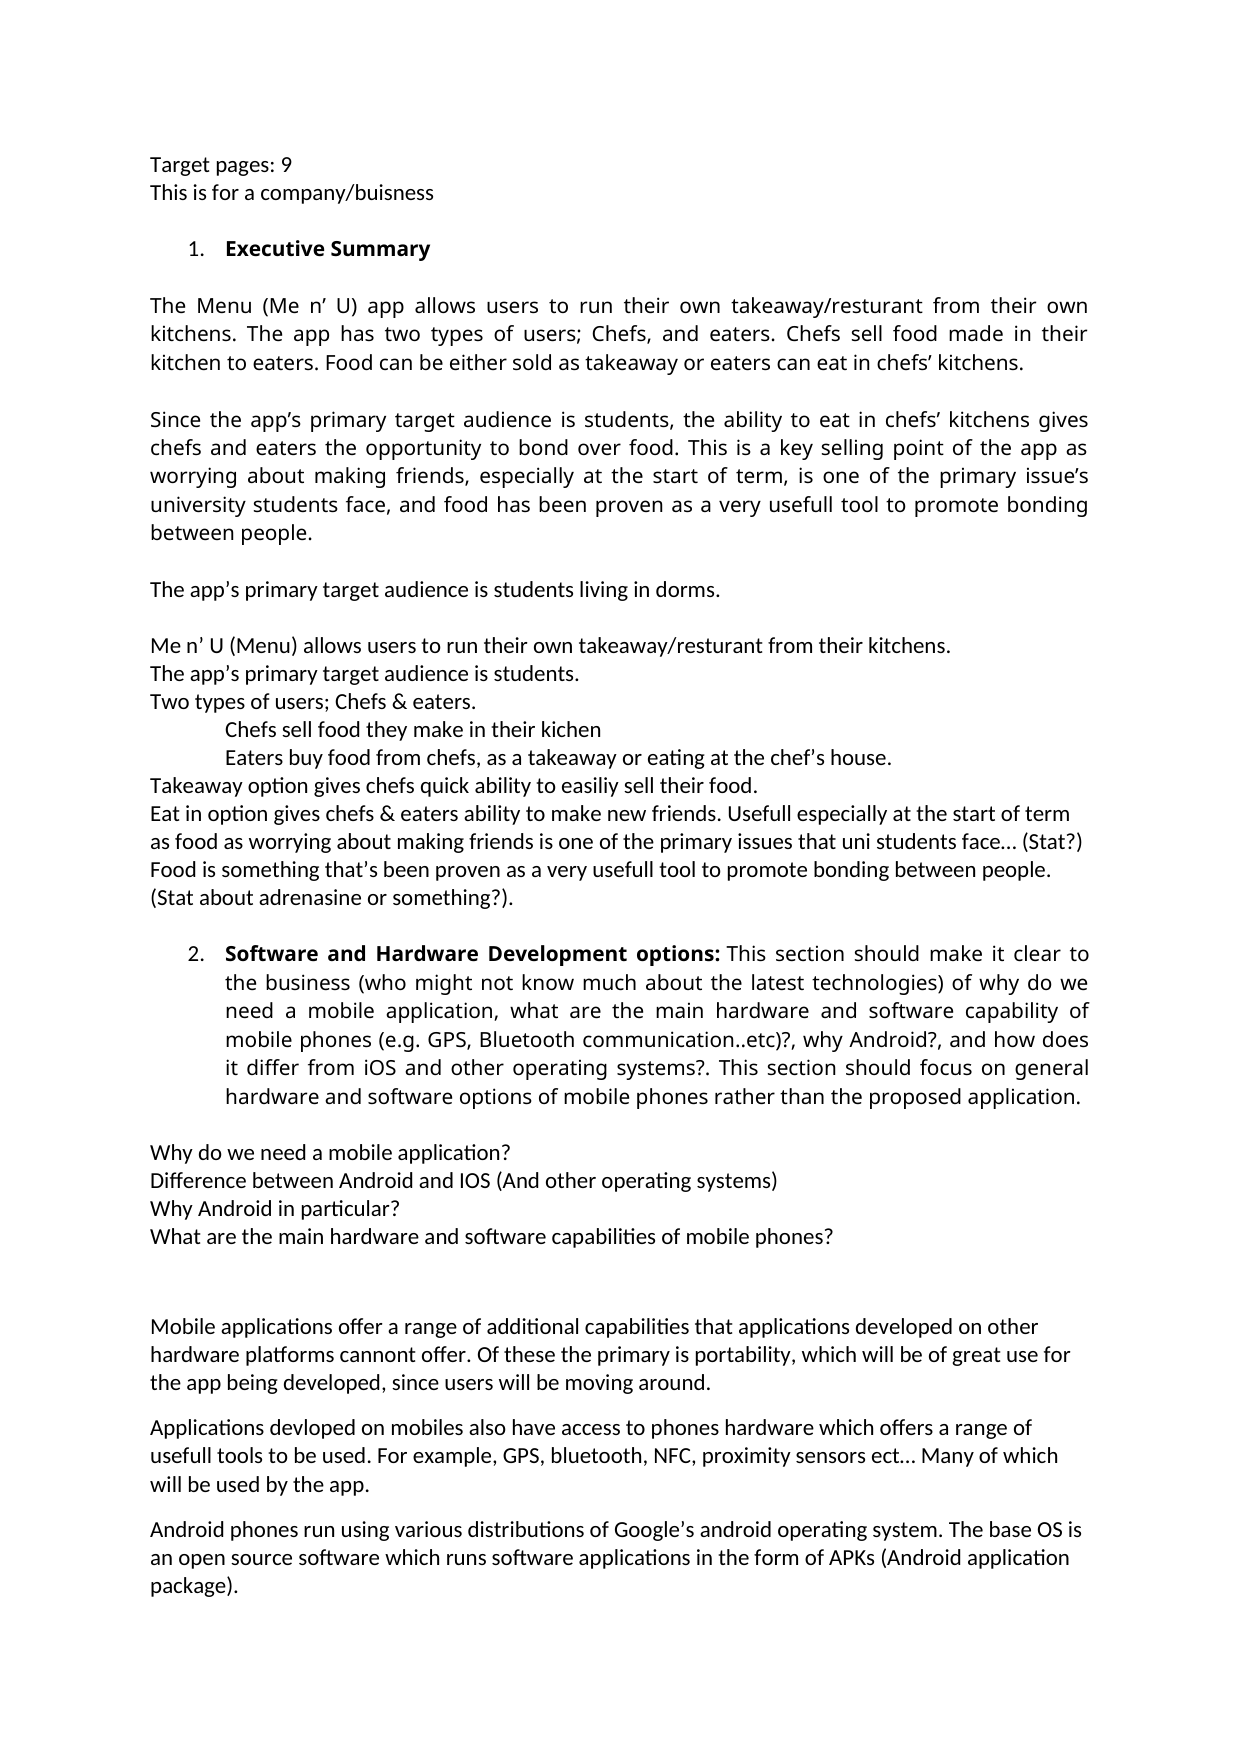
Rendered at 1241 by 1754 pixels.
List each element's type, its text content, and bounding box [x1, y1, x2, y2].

text Eat in option gives chefs & eaters ability to make new friends. Usefull especially at the start of term as food as worrying about making friends is one of the primary issues that uni students face… (Stat?) [150, 799, 1090, 856]
text Target pages: 9 [150, 150, 1090, 178]
text The Menu (Me n’ U) app allows users to run their own takeaway/resturant from their own kitchens. The app has two types of users; Chefs, and eaters. Chefs sell food made in their kitchen to eaters. Food can be either sold as takeaway or eaters can eat in chefs’ kitchens. [150, 291, 1090, 376]
text Applications devloped on mobiles also have access to phones hardware which offers a range of usefull tools to be used. For example, GPS, bluetooth, NFC, proximity sensors ect… Many of which will be used by the app. [150, 1413, 1090, 1498]
text Takeaway option gives chefs quick ability to easiliy sell their food. [150, 771, 1090, 799]
text Android phones run using various distributions of Google’s android operating system. The base OS is an open source software which runs software applications in the form of APKs (Android application package). [150, 1515, 1090, 1599]
text Why do we need a mobile application? [150, 1138, 1090, 1166]
text Difference between Android and IOS (And other operating systems) [150, 1166, 1090, 1194]
text Why Android in particular? [150, 1194, 1090, 1222]
text Mobile applications offer a range of additional capabilities that applications developed on other hardware platforms cannont offer. Of these the primary is portability, which will be of great use for the app being developed, since users will be moving around. [150, 1312, 1090, 1397]
text This is for a company/buisness [150, 178, 1090, 206]
text Me n’ U (Menu) allows users to run their own takeaway/resturant from their kitchens. [150, 631, 1090, 659]
text Food is something that’s been proven as a very usefull tool to promote bonding between people. (Stat about adrenasine or something?). [150, 856, 1090, 912]
text Two types of users; Chefs & eaters. [150, 687, 1090, 715]
text Chefs sell food they make in their kichen [150, 715, 1090, 743]
text The app’s primary target audience is students living in dorms. [150, 575, 1090, 603]
text Since the app’s primary target audience is students, the ability to eat in chefs’ kitchens gives chefs and eaters the opportunity to bond over food. This is a key selling point of the app as worrying about making friends, especially at the start of term, is one of the primary issue’s university students face, and food has been proven as a very usefull tool to promote bonding between people. [150, 405, 1090, 547]
text Eaters buy food from chefs, as a takeaway or eating at the chef’s house. [150, 743, 1090, 771]
list Software and Hardware Development options: This section should make it clear to the business (who might not know much about the latest technologies) of why do we need a mobile application, what are the main hardware and software capability of mobile phones (e.g. GPS, Bluetooth communication..etc)?, why Android?, and how does it differ from iOS and other operating systems?. This section should focus on general hardware and software options of mobile phones rather than the proposed application. [187, 939, 1090, 1110]
text The app’s primary target audience is students. [150, 659, 1090, 687]
list Executive Summary [187, 234, 1090, 262]
text What are the main hardware and software capabilities of mobile phones? [150, 1222, 1090, 1250]
